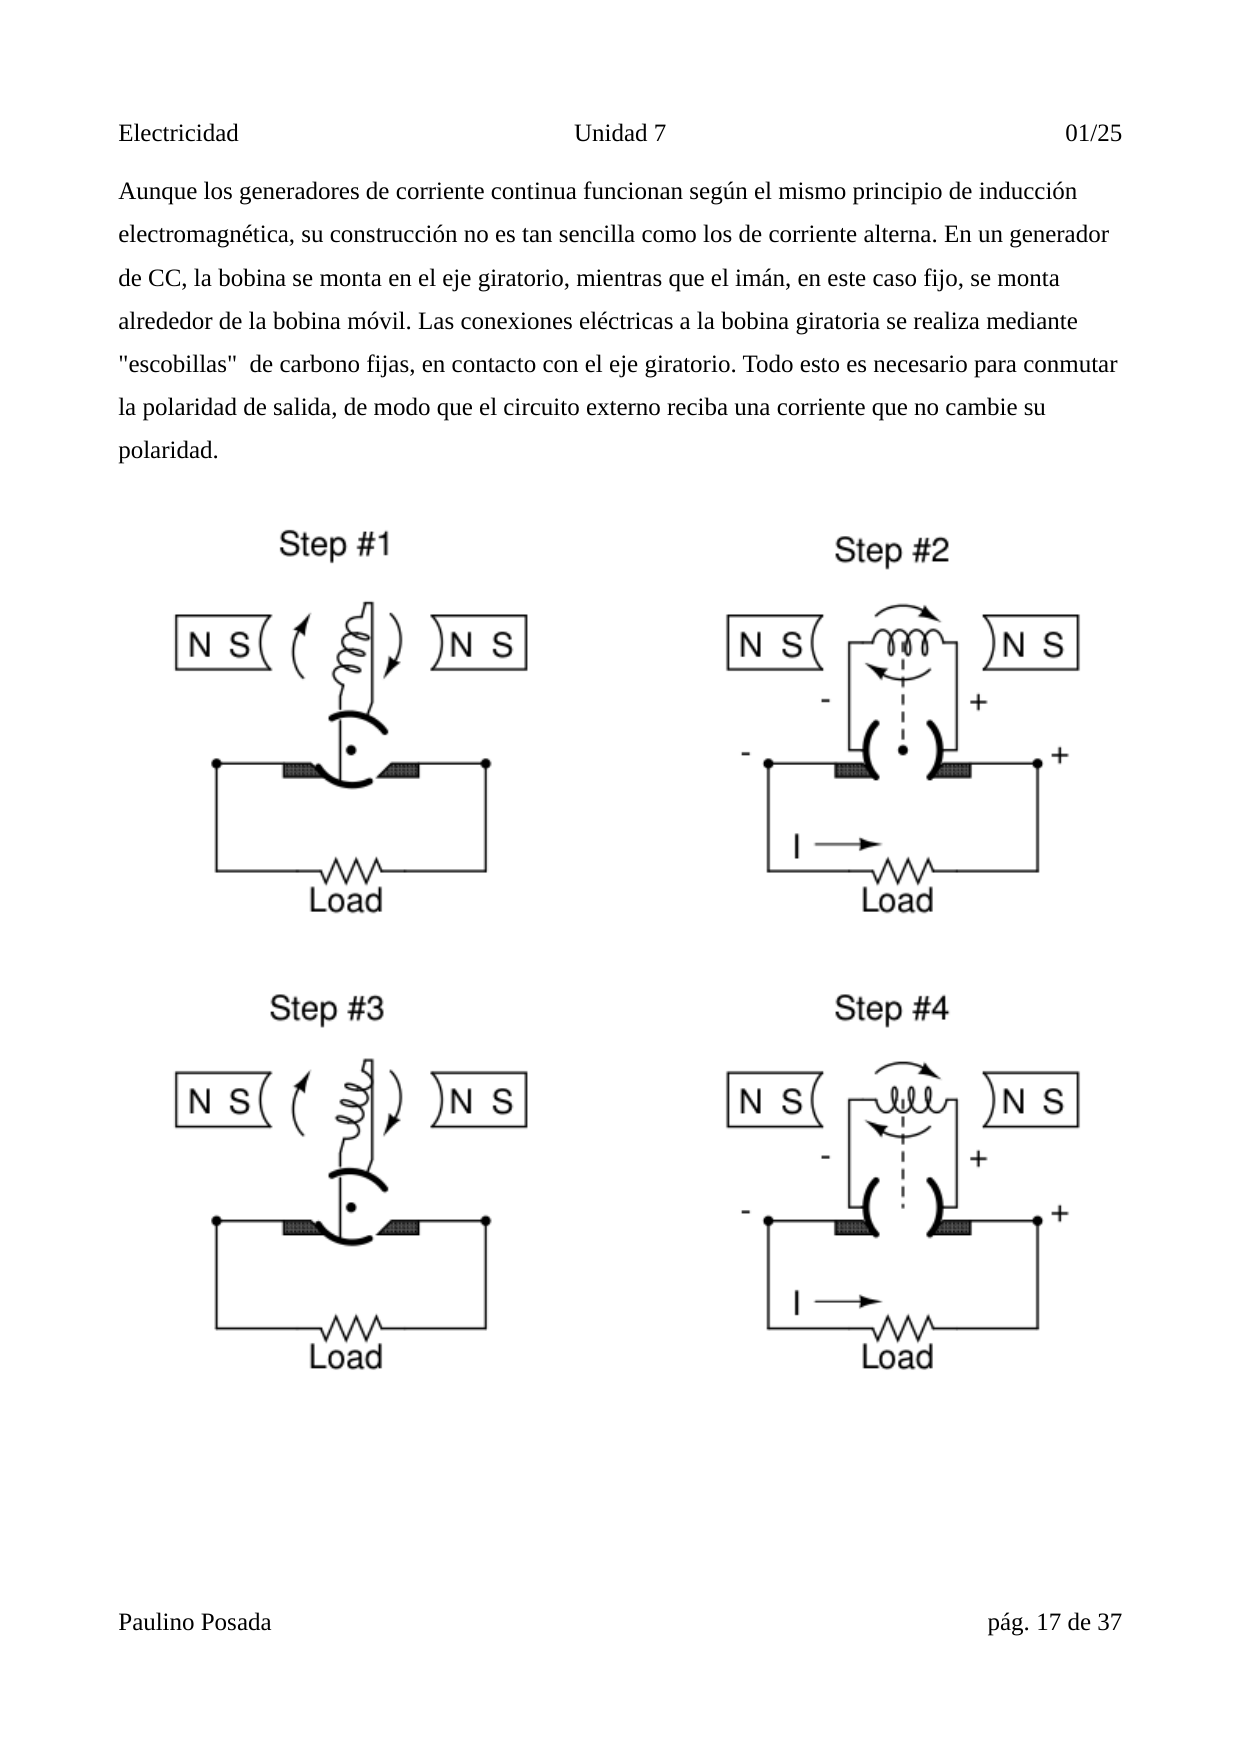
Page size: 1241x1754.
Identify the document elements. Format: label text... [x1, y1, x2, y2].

text Aunque los generadores de corriente continua funcionan según el mismo principio de inducción electromagnética, su construcción no es tan sencilla como los de corriente alterna. En un generador de CC, la bobina se monta en el eje giratorio, mientras que el imán, en este caso fijo, se monta alrededor de la bobina móvil. Las conexiones eléctricas a la bobina giratoria se realiza mediante "escobillas" de carbono fijas, en contacto con el eje giratorio. Todo esto es necesario para conmutar la polaridad de salida, de modo que el circuito externo reciba una corriente que no cambie su polaridad. [118, 176, 1122, 464]
picture [138, 521, 1102, 1381]
